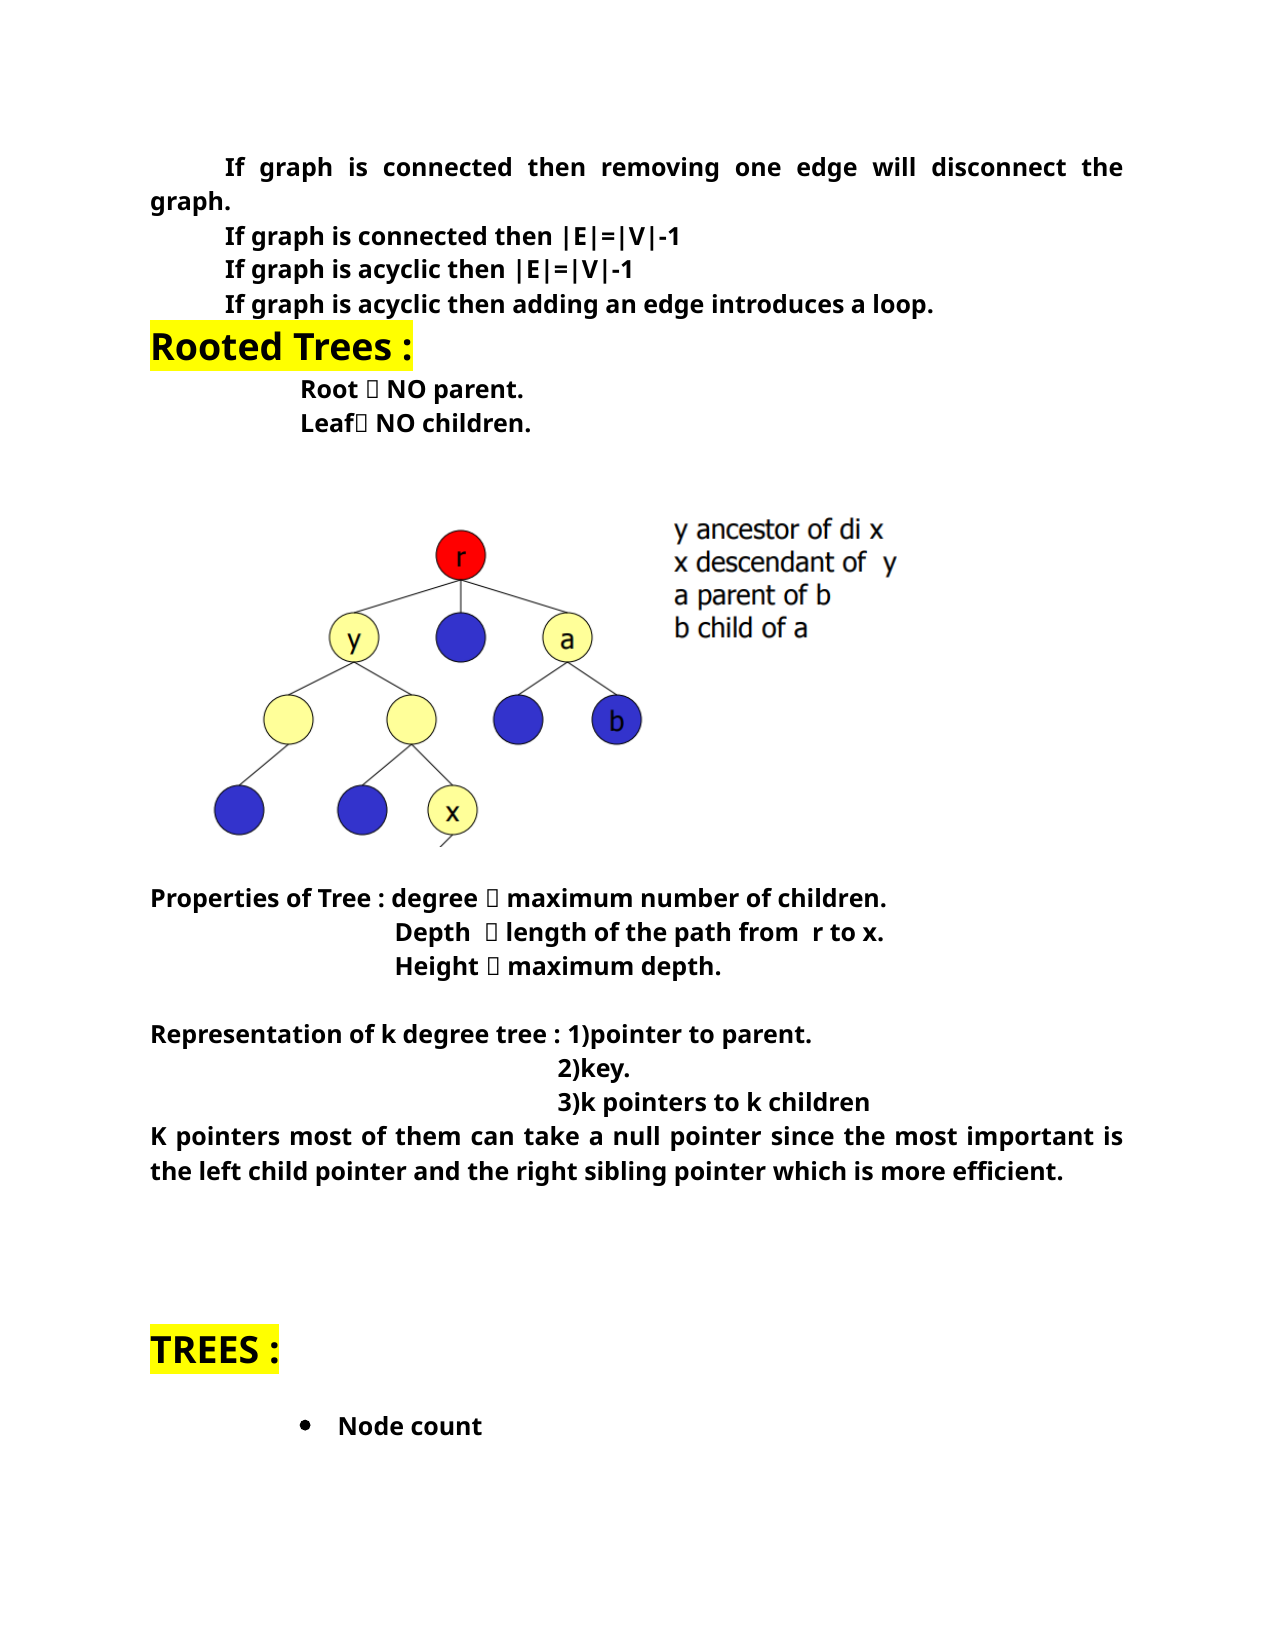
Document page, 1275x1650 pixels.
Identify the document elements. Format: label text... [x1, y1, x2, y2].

subtitle 3)k pointers to k children [150, 1085, 1125, 1119]
subtitle Properties of Tree : degree  maximum number of children. [150, 881, 1125, 915]
subtitle Representation of k degree tree : 1)pointer to parent. [150, 1017, 1125, 1051]
subtitle If graph is acyclic then adding an edge introduces a loop. [150, 286, 1125, 320]
subtitle Leaf NO children. [150, 405, 1125, 439]
subtitle Rooted Trees : [150, 320, 1125, 371]
subtitle Height  maximum depth. [150, 949, 1125, 983]
subtitle If graph is acyclic then |E|=|V|-1 [150, 252, 1125, 286]
subtitle Depth  length of the path from r to x. [150, 915, 1125, 949]
subtitle TREES : [150, 1323, 1125, 1374]
picture [150, 473, 906, 847]
subtitle K pointers most of them can take a null pointer since the most important is the left child pointer and the right sibling pointer which is more efficient. [150, 1119, 1125, 1187]
subtitle If graph is connected then |E|=|V|-1 [150, 218, 1125, 252]
subtitle Root  NO parent. [150, 371, 1125, 405]
subtitle Node count [300, 1408, 1125, 1443]
subtitle 2)key. [150, 1051, 1125, 1085]
subtitle If graph is connected then removing one edge will disconnect the graph. [150, 150, 1125, 218]
